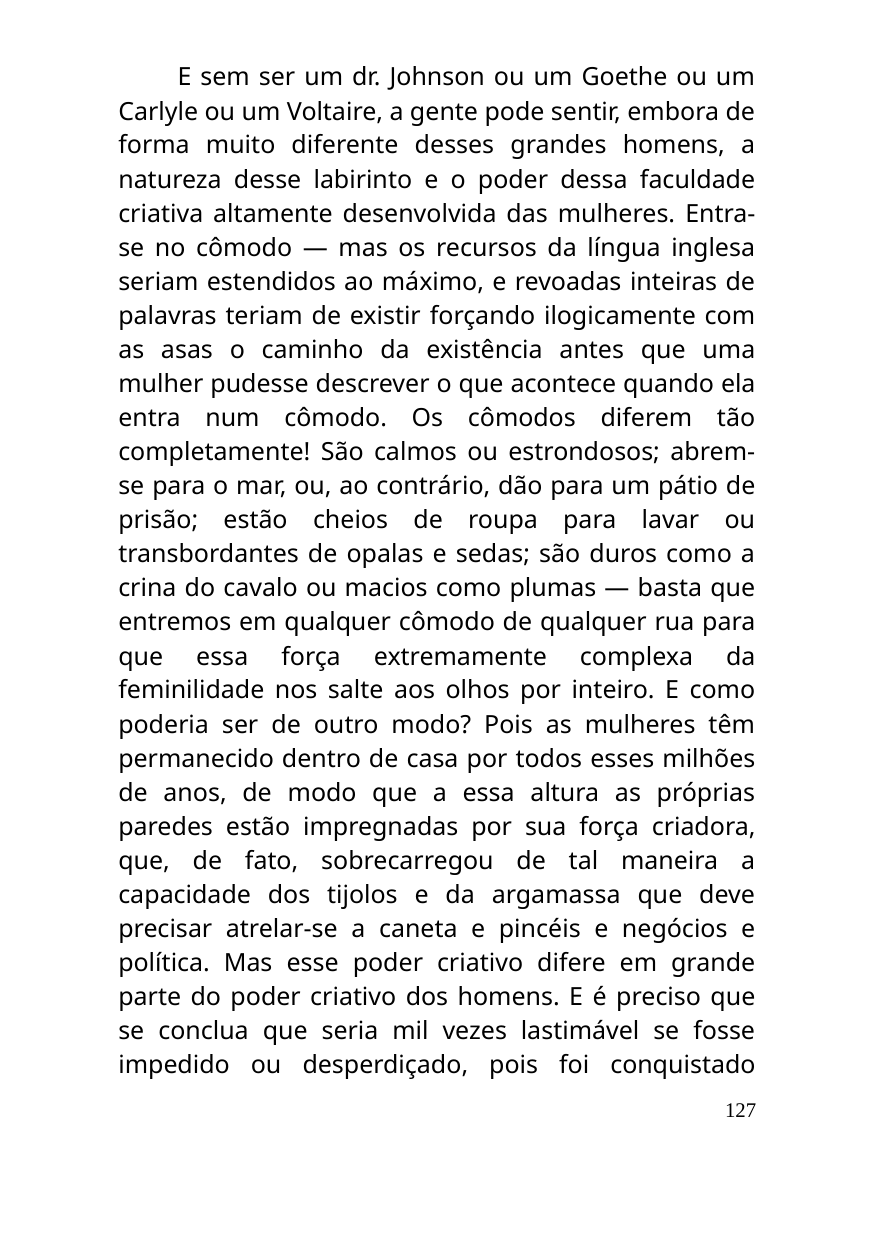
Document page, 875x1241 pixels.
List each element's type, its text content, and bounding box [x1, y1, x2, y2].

text E sem ser um dr. Johnson ou um Goethe ou um Carlyle ou um Voltaire, a gente pode sentir, embora de forma muito diferente desses grandes homens, a natureza desse labirinto e o poder dessa faculdade criativa altamente desenvolvida das mulheres. Entra-se no cômodo — mas os recursos da língua inglesa seriam estendidos ao máximo, e revoadas inteiras de palavras teriam de existir forçando ilogicamente com as asas o caminho da existência antes que uma mulher pudesse descrever o que acontece quando ela entra num cômodo. Os cômodos diferem tão completamente! São calmos ou estrondosos; abrem-se para o mar, ou, ao contrário, dão para um pátio de prisão; estão cheios de roupa para lavar ou transbordantes de opalas e sedas; são duros como a crina do cavalo ou macios como plumas — basta que entremos em qualquer cômodo de qualquer rua para que essa força extremamente complexa da feminilidade nos salte aos olhos por inteiro. E como poderia ser de outro modo? Pois as mulheres têm permanecido dentro de casa por todos esses milhões de anos, de modo que a essa altura as próprias paredes estão impregnadas por sua força criadora, que, de fato, sobrecarregou de tal maneira a capacidade dos tijolos e da argamassa que deve precisar atrelar-se a caneta e pincéis e negócios e política. Mas esse poder criativo difere em grande parte do poder criativo dos homens. E é preciso que se conclua que seria mil vezes lastimável se fosse impedido ou desperdiçado, pois foi conquistado [118, 59, 756, 1081]
